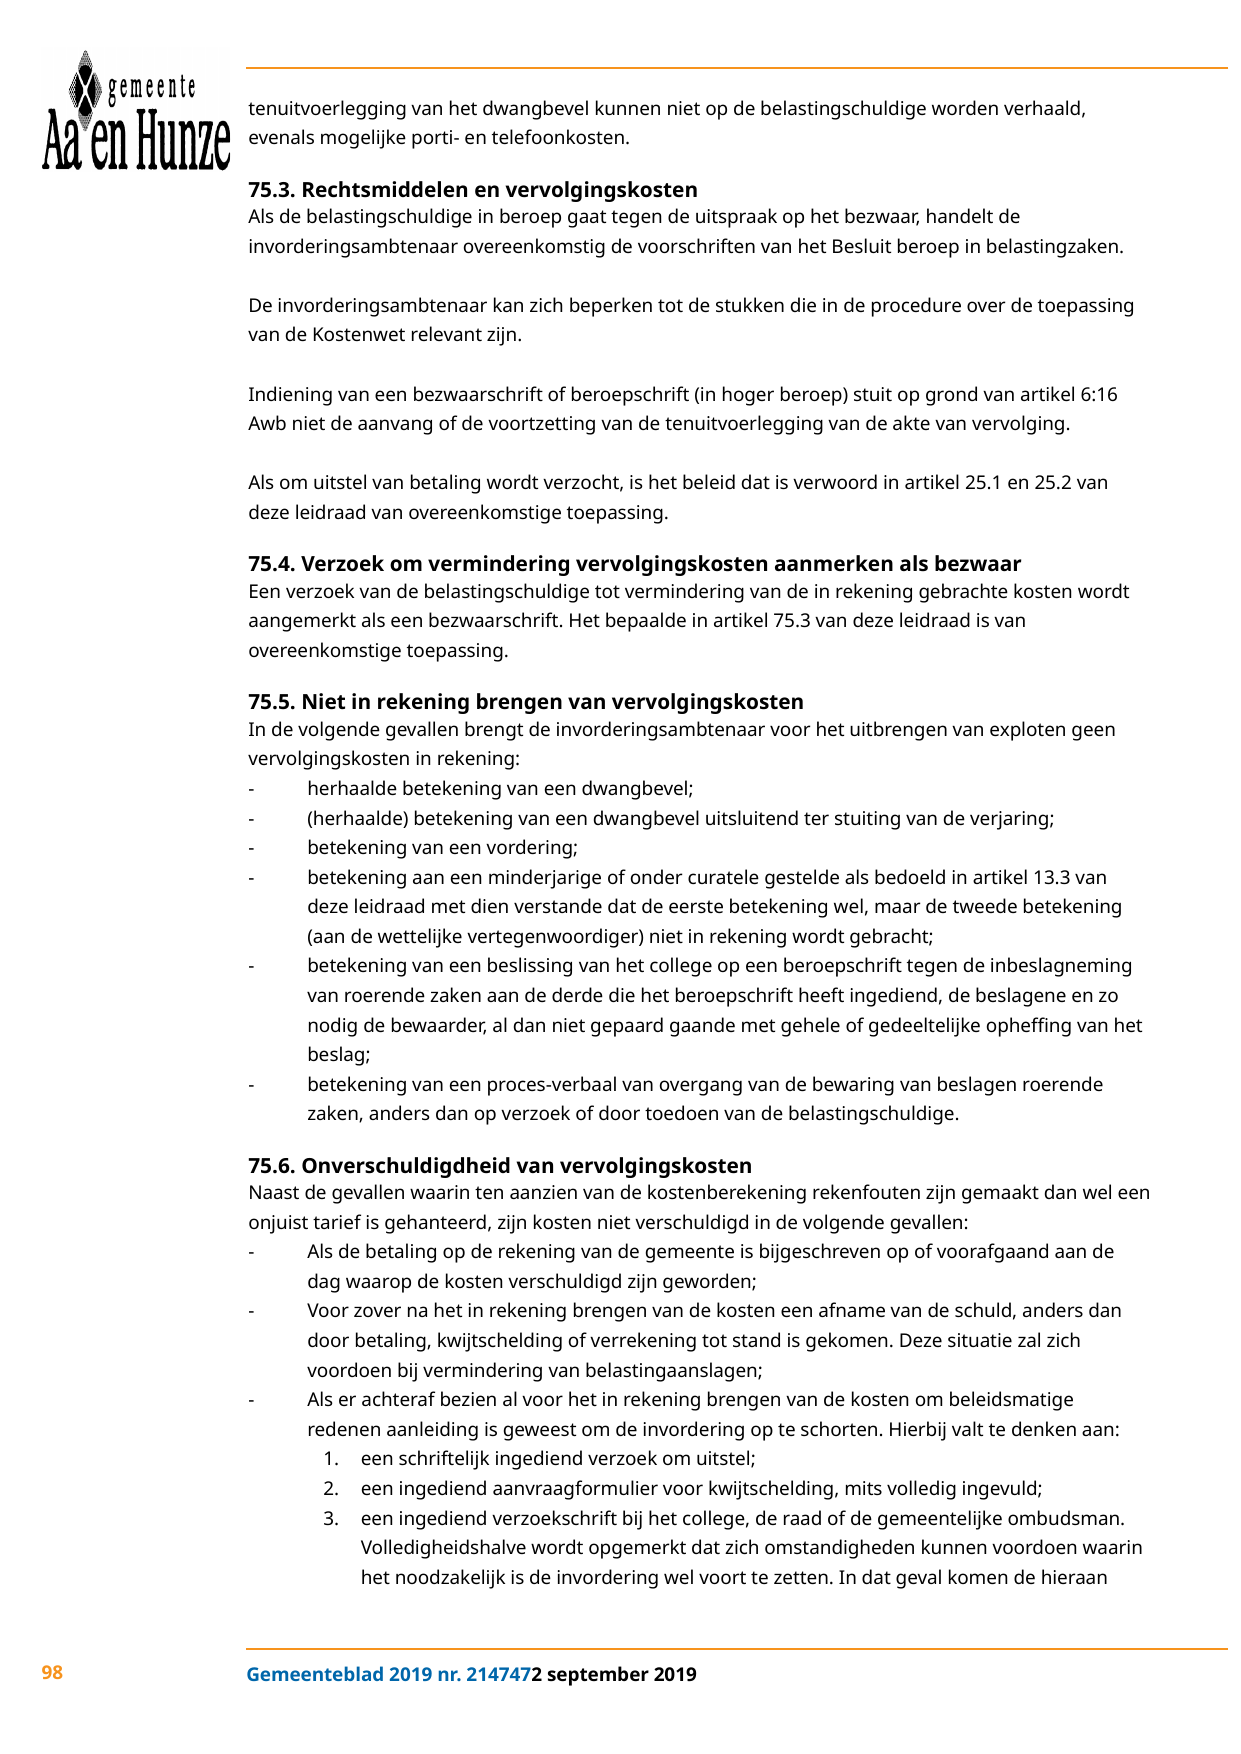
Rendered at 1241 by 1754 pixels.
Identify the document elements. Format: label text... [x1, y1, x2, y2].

text 75.3. Rechtsmiddelen en vervolgingskosten [248, 175, 1152, 203]
text 75.4. Verzoek om vermindering vervolgingskosten aanmerken als bezwaar [248, 549, 1152, 578]
list betekening aan een minderjarige of onder curatele gestelde als bedoeld in artikel 13.3 van deze leidraad met dien verstande dat de eerste betekening wel, maar de tweede betekening (aan de wettelijke vertegenwoordiger) niet in rekening wordt gebracht; [248, 864, 1152, 949]
text 75.5. Niet in rekening brengen van vervolgingskosten [248, 687, 1152, 716]
text Naast de gevallen waarin ten aanzien van de kostenberekening rekenfouten zijn gemaakt dan wel een onjuist tarief is gehanteerd, zijn kosten niet verschuldigd in de volgende gevallen: [248, 1179, 1152, 1235]
text Als de belastingschuldige in beroep gaat tegen de uitspraak op het bezwaar, handelt de invorderingsambtenaar overeenkomstig de voorschriften van het Besluit beroep in belastingzaken. [248, 203, 1152, 258]
list een ingediend verzoekschrift bij het college, de raad of de gemeentelijke ombudsman. [323, 1505, 1152, 1531]
text Als om uitstel van betaling wordt verzocht, is het beleid dat is verwoord in artikel 25.1 en 25.2 van deze leidraad van overeenkomstige toepassing. [248, 469, 1152, 525]
list Volledigheidshalve wordt opgemerkt dat zich omstandigheden kunnen voordoen waarin het noodzakelijk is de invordering wel voort te zetten. In dat geval komen de hieraan [323, 1534, 1152, 1590]
text tenuitvoerlegging van het dwangbevel kunnen niet op de belastingschuldige worden verhaald, evenals mogelijke porti- en telefoonkosten. [248, 95, 1152, 150]
list een schriftelijk ingediend verzoek om uitstel; [323, 1446, 1152, 1471]
list Als de betaling op de rekening van de gemeente is bijgeschreven op of voorafgaand aan de dag waarop de kosten verschuldigd zijn geworden; [248, 1238, 1152, 1294]
text 75.6. Onverschuldigdheid van vervolgingskosten [248, 1151, 1152, 1179]
text Indiening van een bezwaarschrift of beroepschrift (in hoger beroep) stuit op grond van artikel 6:16 Awb niet de aanvang of de voortzetting van de tenuitvoerlegging van de akte van vervolging. [248, 381, 1152, 436]
list Als er achteraf bezien al voor het in rekening brengen van de kosten om beleidsmatige redenen aanleiding is geweest om de invordering op te schorten. Hierbij valt te denken aan: [248, 1386, 1152, 1442]
text De invorderingsambtenaar kan zich beperken tot de stukken die in de procedure over de toepassing van de Kostenwet relevant zijn. [248, 292, 1152, 347]
list herhaalde betekening van een dwangbevel; [248, 775, 1152, 801]
picture [41, 47, 231, 172]
list een ingediend aanvraagformulier voor kwijtschelding, mits volledig ingevuld; [323, 1475, 1152, 1501]
list betekening van een beslissing van het college op een beroepschrift tegen de inbeslagneming van roerende zaken aan de derde die het beroepschrift heeft ingediend, de beslagene en zo nodig de bewaarder, al dan niet gepaard gaande met gehele of gedeeltelijke opheffing van het beslag; [248, 953, 1152, 1067]
list Voor zover na het in rekening brengen van de kosten een afname van de schuld, anders dan door betaling, kwijtschelding of verrekening tot stand is gekomen. Deze situatie zal zich voordoen bij vermindering van belastingaanslagen; [248, 1298, 1152, 1383]
text Een verzoek van de belastingschuldige tot vermindering van de in rekening gebrachte kosten wordt aangemerkt als een bezwaarschrift. Het bepaalde in artikel 75.3 van deze leidraad is van overeenkomstige toepassing. [248, 578, 1152, 663]
list betekening van een vordering; [248, 834, 1152, 860]
text In de volgende gevallen brengt de invorderingsambtenaar voor het uitbrengen van exploten geen vervolgingskosten in rekening: [248, 716, 1152, 771]
list betekening van een proces-verbaal van overgang van de bewaring van beslagen roerende zaken, anders dan op verzoek of door toedoen van de belastingschuldige. [248, 1071, 1152, 1126]
list (herhaalde) betekening van een dwangbevel uitsluitend ter stuiting van de verjaring; [248, 805, 1152, 830]
